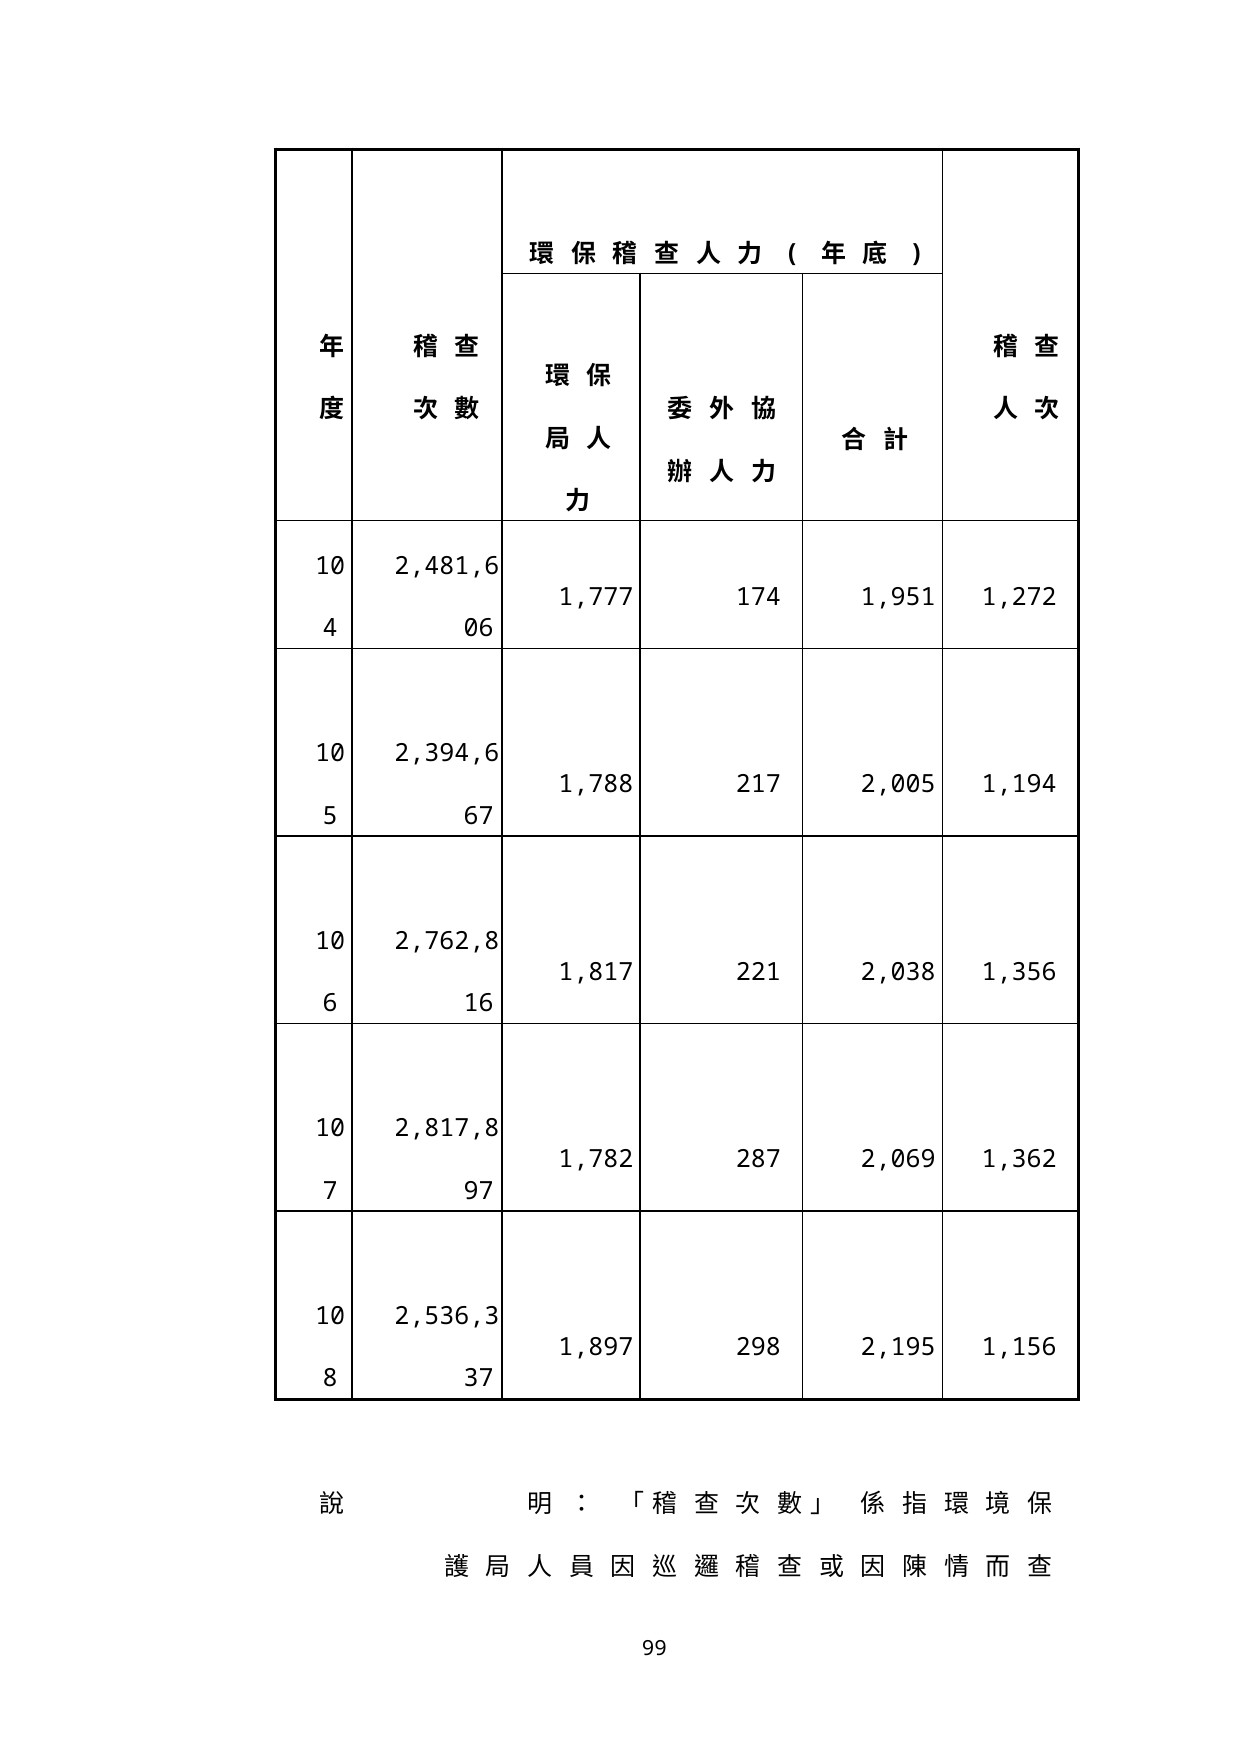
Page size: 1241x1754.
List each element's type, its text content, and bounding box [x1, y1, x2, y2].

table_cell 2,069 [803, 1024, 942, 1210]
table_cell 1,777 [503, 521, 639, 648]
table_cell 1,817 [503, 837, 639, 1023]
table_header 稽查次數 [353, 151, 501, 519]
table_cell 2,817,897 [353, 1024, 501, 1210]
table_cell 委外協辦人力 [641, 274, 802, 519]
table_cell 1,951 [803, 521, 942, 648]
table_cell 1,356 [943, 837, 1077, 1023]
table_cell 1,788 [503, 649, 639, 835]
table_cell 2,762,816 [353, 837, 501, 1023]
table_cell 1,194 [943, 649, 1077, 835]
table_cell 298 [641, 1212, 802, 1398]
table_cell 2,005 [803, 649, 942, 835]
table_cell 1,897 [503, 1212, 639, 1398]
table_cell 221 [641, 837, 802, 1023]
table_cell 107 [277, 1024, 351, 1210]
table_cell 1,782 [503, 1024, 639, 1210]
table_cell 106 [277, 837, 351, 1023]
text 說 明：「稽查次數」係指環境保護局人員因巡邏稽查或因陳情而查 [274, 1460, 1061, 1585]
table_header 年度 [277, 151, 351, 519]
table_header 稽查人次 [943, 151, 1077, 519]
table_cell 105 [277, 649, 351, 835]
table_cell 1,362 [943, 1024, 1077, 1210]
table_cell 108 [277, 1212, 351, 1398]
table_cell 287 [641, 1024, 802, 1210]
table_cell 1,272 [943, 521, 1077, 648]
table_cell 104 [277, 521, 351, 648]
table_cell 2,038 [803, 837, 942, 1023]
table_cell 2,536,337 [353, 1212, 501, 1398]
table_cell 2,195 [803, 1212, 942, 1398]
table_cell 2,481,606 [353, 521, 501, 648]
table_header 環保稽查人力(年底) [503, 151, 942, 273]
table_cell 環保局人力 [503, 274, 639, 519]
table_cell 1,156 [943, 1212, 1077, 1398]
table_cell 2,394,667 [353, 649, 501, 835]
table_cell 217 [641, 649, 802, 835]
table_cell 合計 [803, 274, 942, 519]
table_cell 174 [641, 521, 802, 648]
